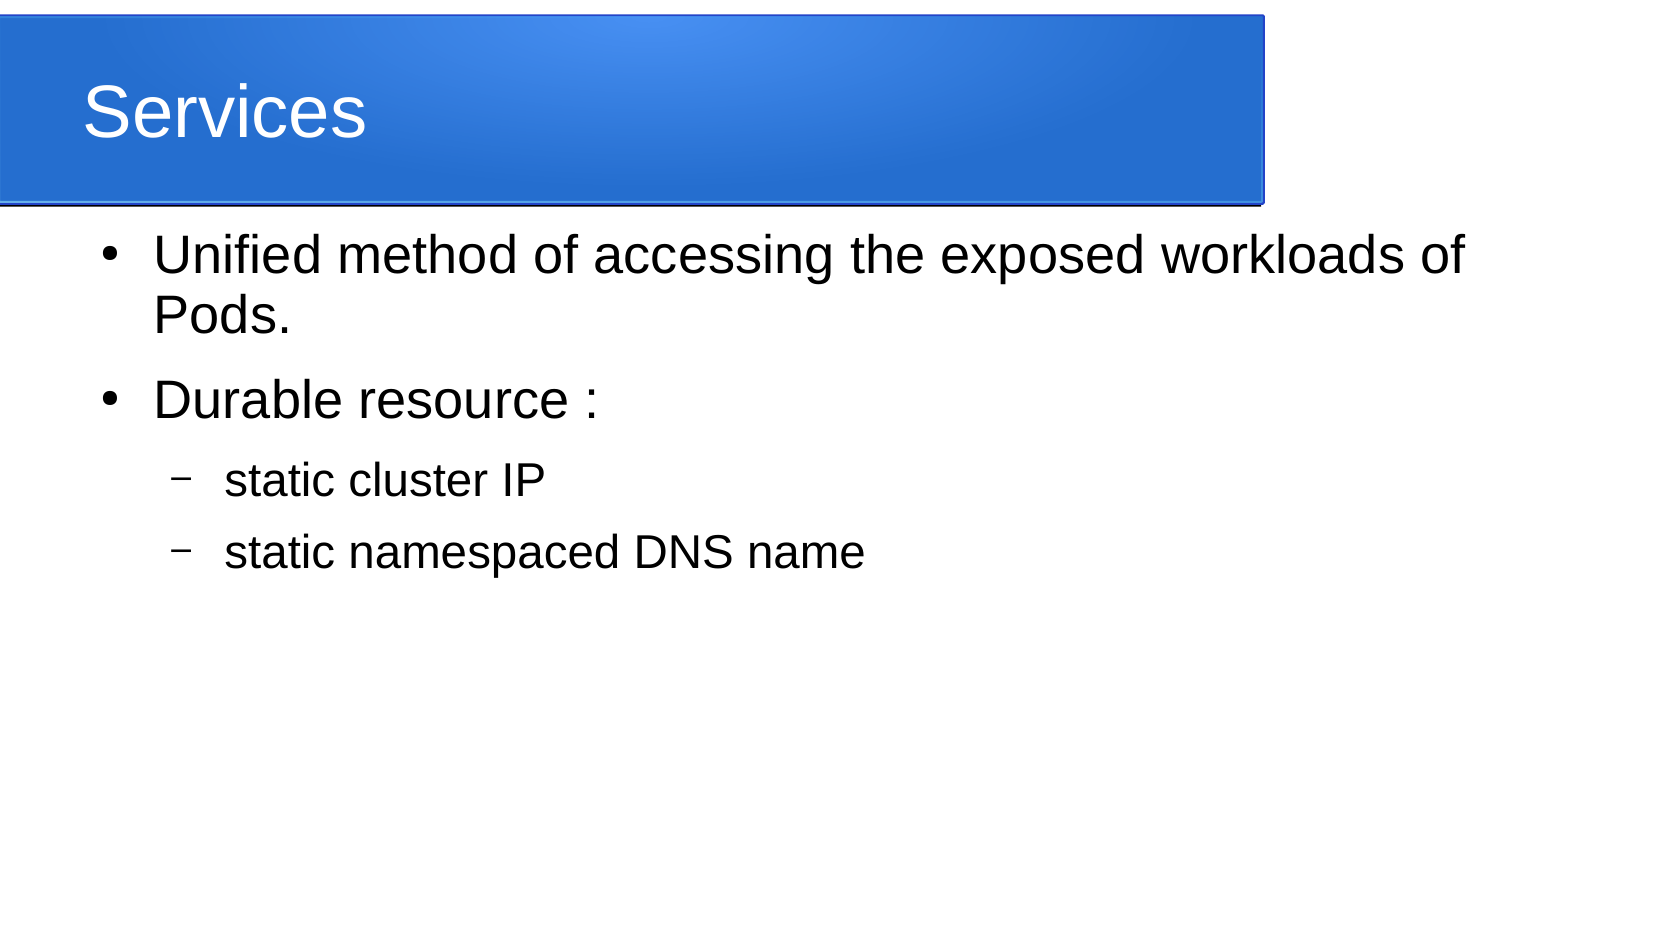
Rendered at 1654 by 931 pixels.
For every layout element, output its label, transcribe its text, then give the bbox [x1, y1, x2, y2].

list Unified method of accessing the exposed workloads of Pods. Durable resource : static cluster IP static namespaced DNS name [82, 224, 1571, 764]
title Services [82, 35, 1235, 189]
